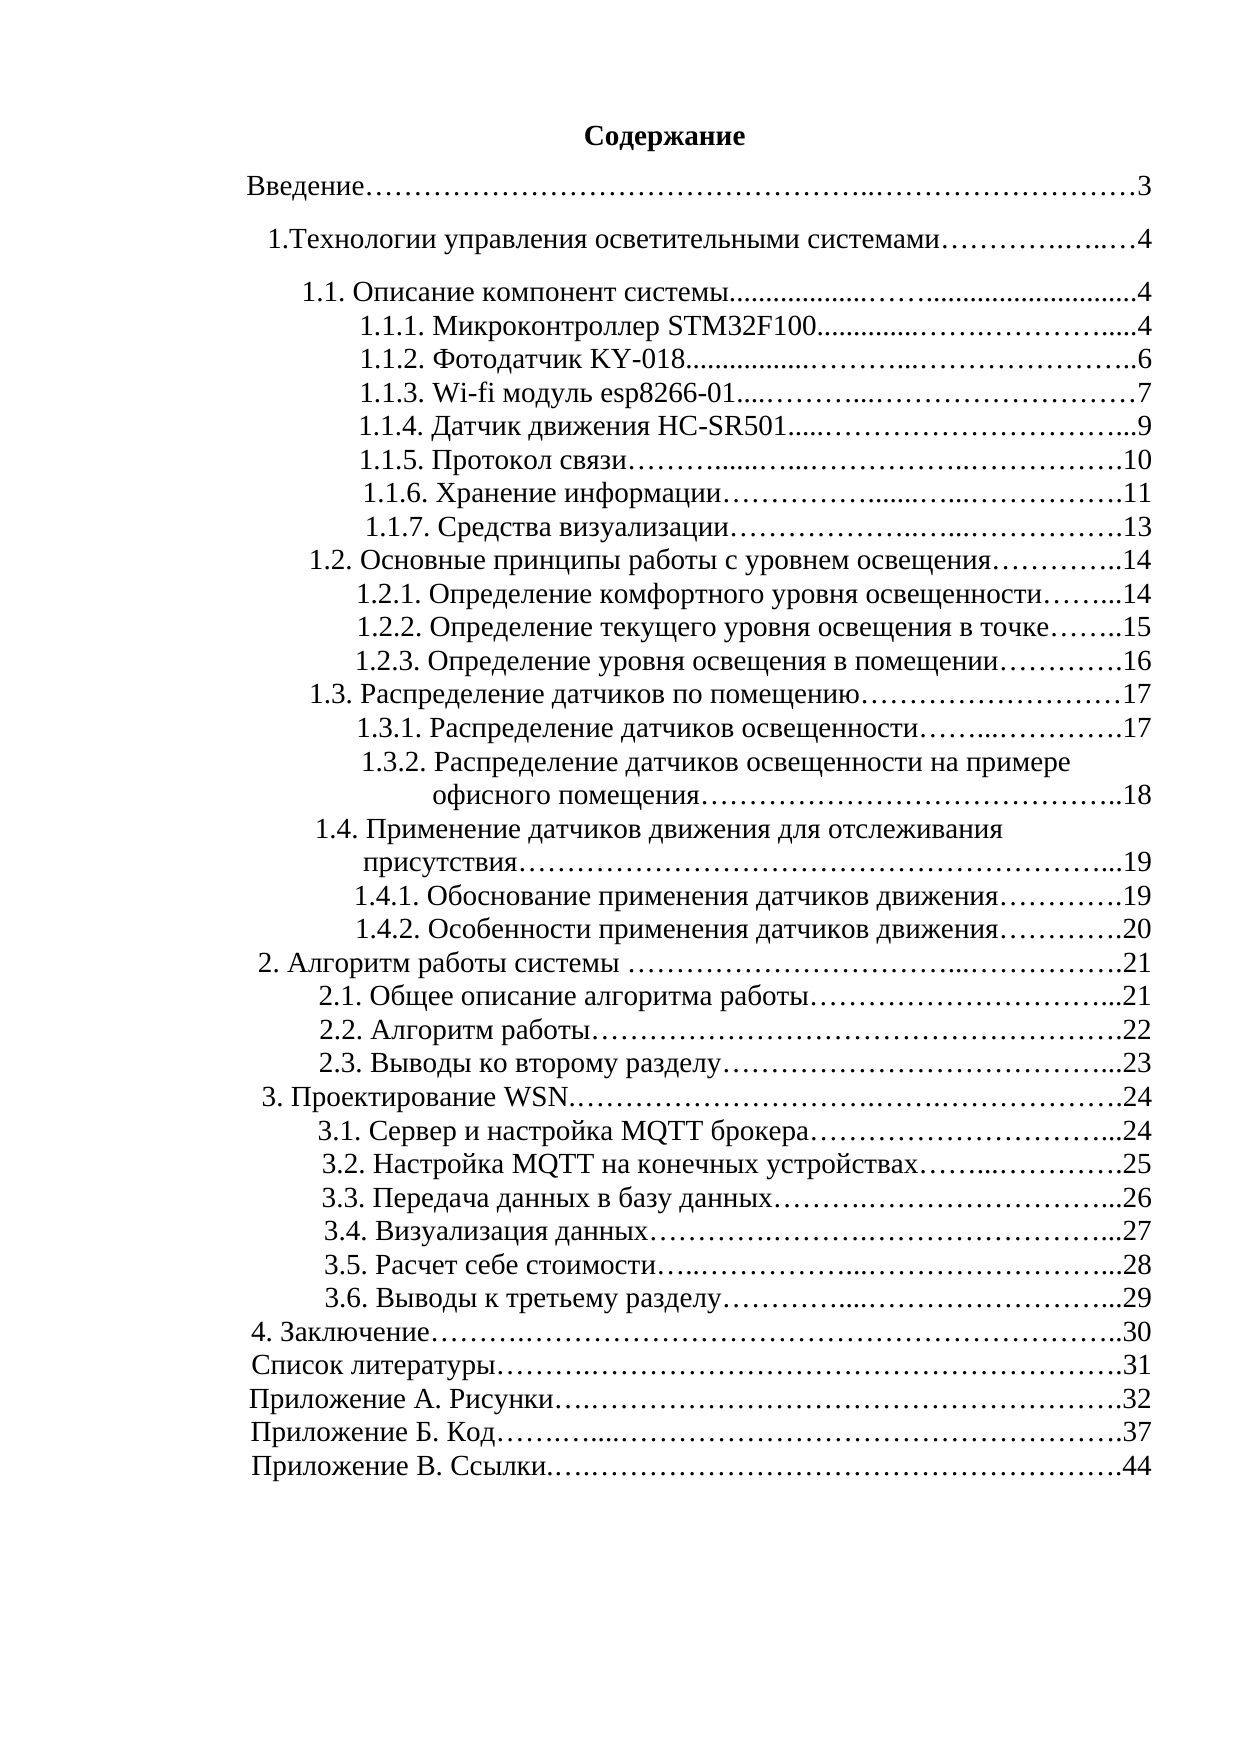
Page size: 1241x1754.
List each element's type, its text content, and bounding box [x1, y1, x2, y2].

text Введение……………………………………………..………………………3 [177, 168, 1152, 202]
text офисного помещения……………………………………..18 [177, 777, 1152, 811]
text 1.1.4. Датчик движения HC-SR501.....…………………………...9 [177, 408, 1152, 442]
text 1.2.3. Определение уровня освещения в помещении………….16 [177, 643, 1152, 677]
text 2. Алгоритм работы системы ……………………………...…………….21 [177, 945, 1152, 978]
text 1.Технологии управления осветительными системами………….…..…4 [177, 221, 1152, 255]
text 1.4. Применение датчиков движения для отслеживания щзут..ыз..ы [177, 811, 1152, 844]
text 2.3. Выводы ко второму разделу…………………………………...23 [177, 1046, 1152, 1079]
text 1.2.2. Определение текущего уровня освещения в точке……..15 [177, 609, 1152, 643]
text 3.4. Визуализация данных………….……….……………………...27 [177, 1213, 1152, 1247]
text 3.6. Выводы к третьему разделу…………....……………………...29 [177, 1280, 1152, 1314]
text Приложение Б. Код…….…....…………………………………………….37 [177, 1414, 1152, 1448]
text 4. Заключение……….……………………………………………………..30 [177, 1314, 1152, 1347]
text 1.1.5. Протокол связи………......…...……………..…………….10 [177, 442, 1152, 475]
text 1.3. Распределение датчиков по помещению………………………17 [177, 677, 1152, 710]
text 2.1. Общее описание алгоритма работы…………………………...21 [177, 978, 1152, 1012]
text 3.3. Передача данных в базу данных……….……………………...26 [177, 1180, 1152, 1213]
text 1.2.1. Определение комфортного уровня освещенности……...14 [177, 576, 1152, 609]
text 3. Проектирование WSN.………………………….…….……………….24 [177, 1079, 1152, 1113]
text Список литературы……….……………………………………………….31 [177, 1347, 1152, 1381]
text 1.4.1. Обоснование применения датчиков движения………….19 [177, 878, 1152, 911]
text Содержание [177, 118, 1152, 152]
text 1.1.3. Wi-fi модуль esp8266-01....………...………………………7 [177, 375, 1152, 408]
text 1.1. Описание компонент системы...................…….............................4 [177, 274, 1152, 308]
text 1.1.2. Фотодатчик KY-018.................………...…………………..6 [177, 341, 1152, 375]
text присутствия……………………………………………………...19 [177, 844, 1152, 878]
text 1.4.2. Особенности применения датчиков движения………….20 [177, 911, 1152, 945]
text 1.1.6. Хранение информации…………….......…...…………….11 [177, 475, 1152, 509]
text 1.3.2. Распределение датчиков освещенности на примере ыыы [177, 744, 1152, 777]
text Приложение А. Рисунки….……………………………………………….32 [177, 1381, 1152, 1414]
text 3.2. Настройка MQTT на конечных устройствах……...………….25 [177, 1146, 1152, 1180]
text 1.1.7. Средства визуализации………………..…...…………….13 [177, 509, 1152, 542]
text 1.1.1. Микроконтроллер STM32F100..............…….………….....4 [177, 308, 1152, 341]
text 3.1. Сервер и настройка MQTT брокера…………………………...24 [177, 1113, 1152, 1146]
text Приложение В. Ссылки.….……………………………………………….44 [177, 1448, 1152, 1482]
text 1.2. Основные принципы работы с уровнем освещения…………..14 [177, 542, 1152, 576]
text 2.2. Алгоритм работы……………………………………………….22 [177, 1012, 1152, 1046]
text 1.3.1. Распределение датчиков освещенности……...………….17 [177, 710, 1152, 744]
text 3.5. Расчет себе стоимости…..……………...……………………...28 [177, 1247, 1152, 1280]
